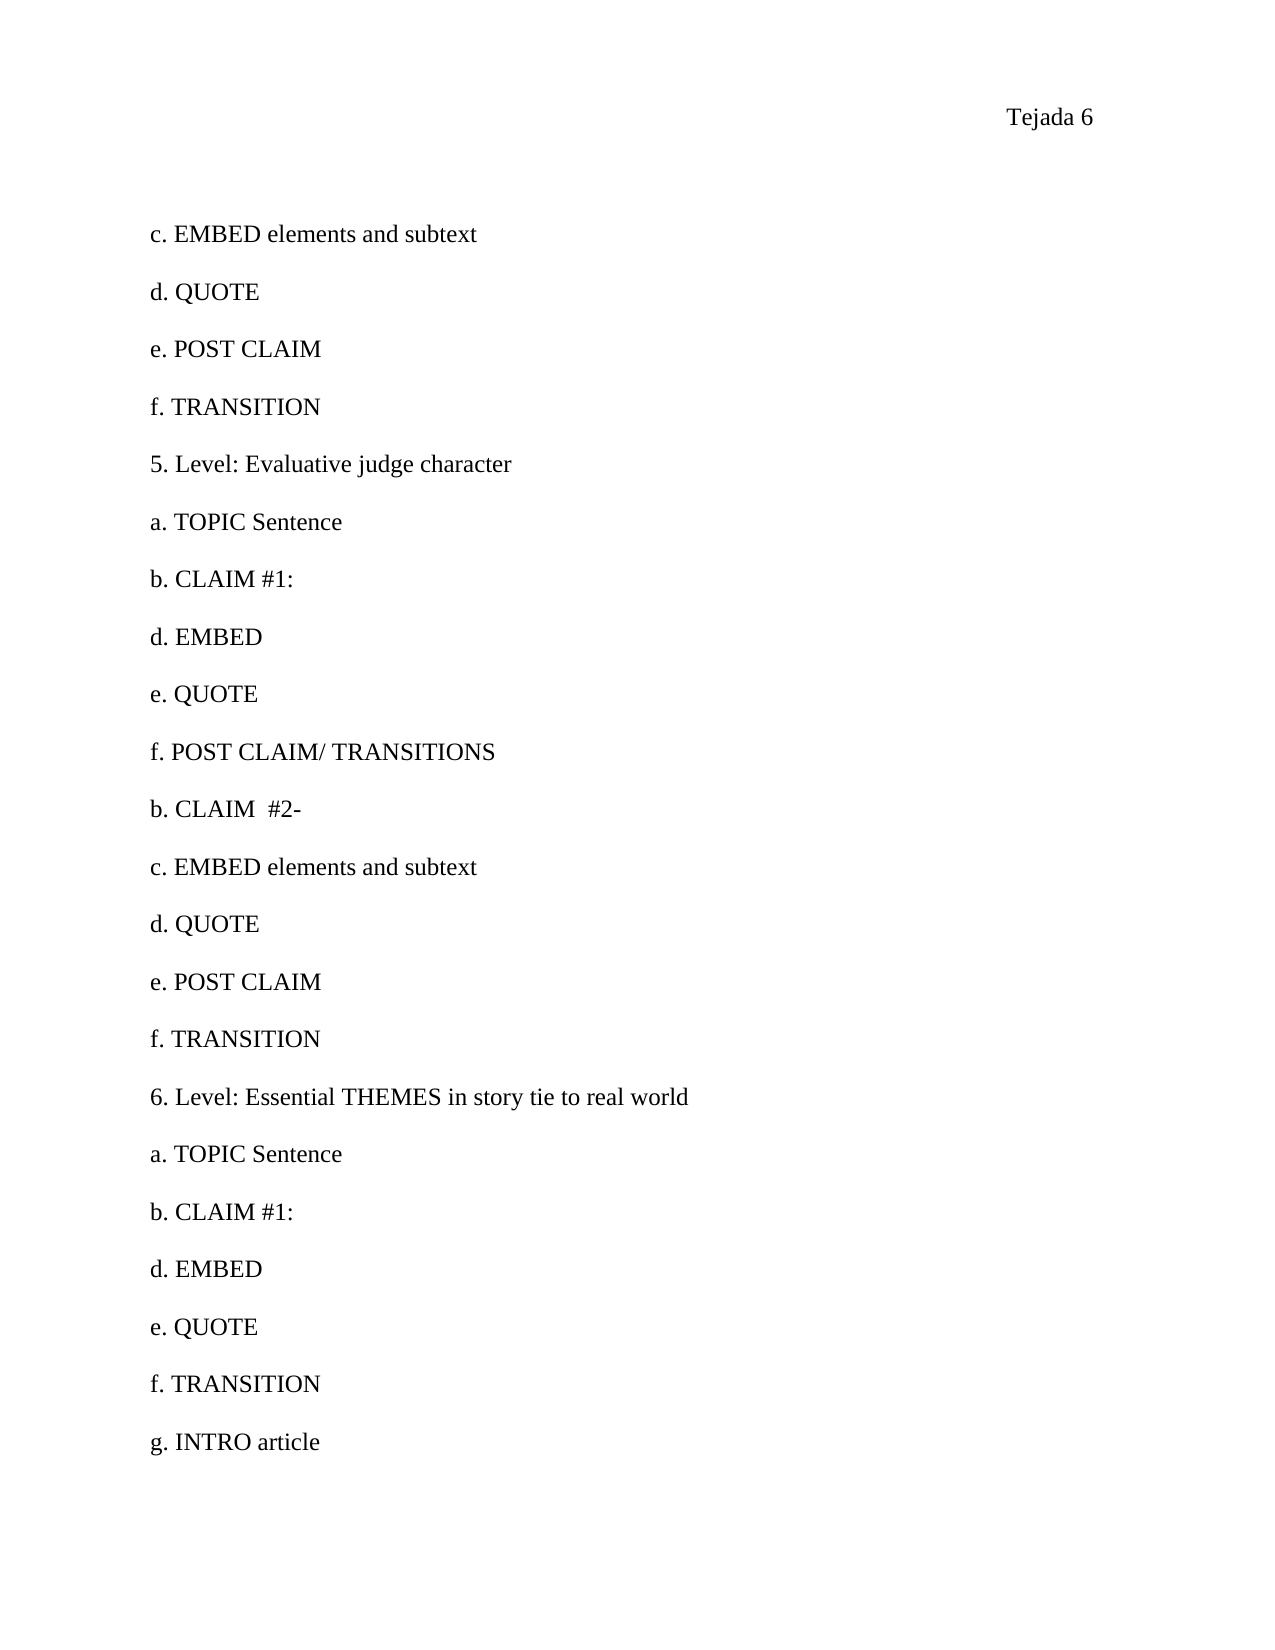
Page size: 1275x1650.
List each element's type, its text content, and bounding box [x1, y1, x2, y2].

text d. QUOTE [150, 909, 1125, 938]
text b. CLAIM #2- [150, 794, 1125, 823]
text e. QUOTE [150, 1312, 1125, 1340]
text 6. Level: Essential THEMES in story tie to real world [150, 1082, 1125, 1110]
text d. EMBED [150, 1254, 1125, 1283]
text 5. Level: Evaluative judge character [150, 449, 1125, 478]
text c. EMBED elements and subtext [150, 219, 1125, 248]
text b. CLAIM #1: [150, 1197, 1125, 1225]
text d. QUOTE [150, 277, 1125, 305]
text f. TRANSITION [150, 1024, 1125, 1053]
text f. TRANSITION [150, 1369, 1125, 1398]
text f. TRANSITION [150, 392, 1125, 420]
text d. EMBED [150, 622, 1125, 650]
text e. POST CLAIM [150, 967, 1125, 995]
text e. POST CLAIM [150, 334, 1125, 363]
text g. INTRO article [150, 1427, 1125, 1455]
text a. TOPIC Sentence [150, 507, 1125, 535]
text c. EMBED elements and subtext [150, 852, 1125, 880]
text a. TOPIC Sentence [150, 1139, 1125, 1168]
text e. QUOTE [150, 679, 1125, 708]
text b. CLAIM #1: [150, 564, 1125, 593]
text f. POST CLAIM/ TRANSITIONS [150, 737, 1125, 765]
